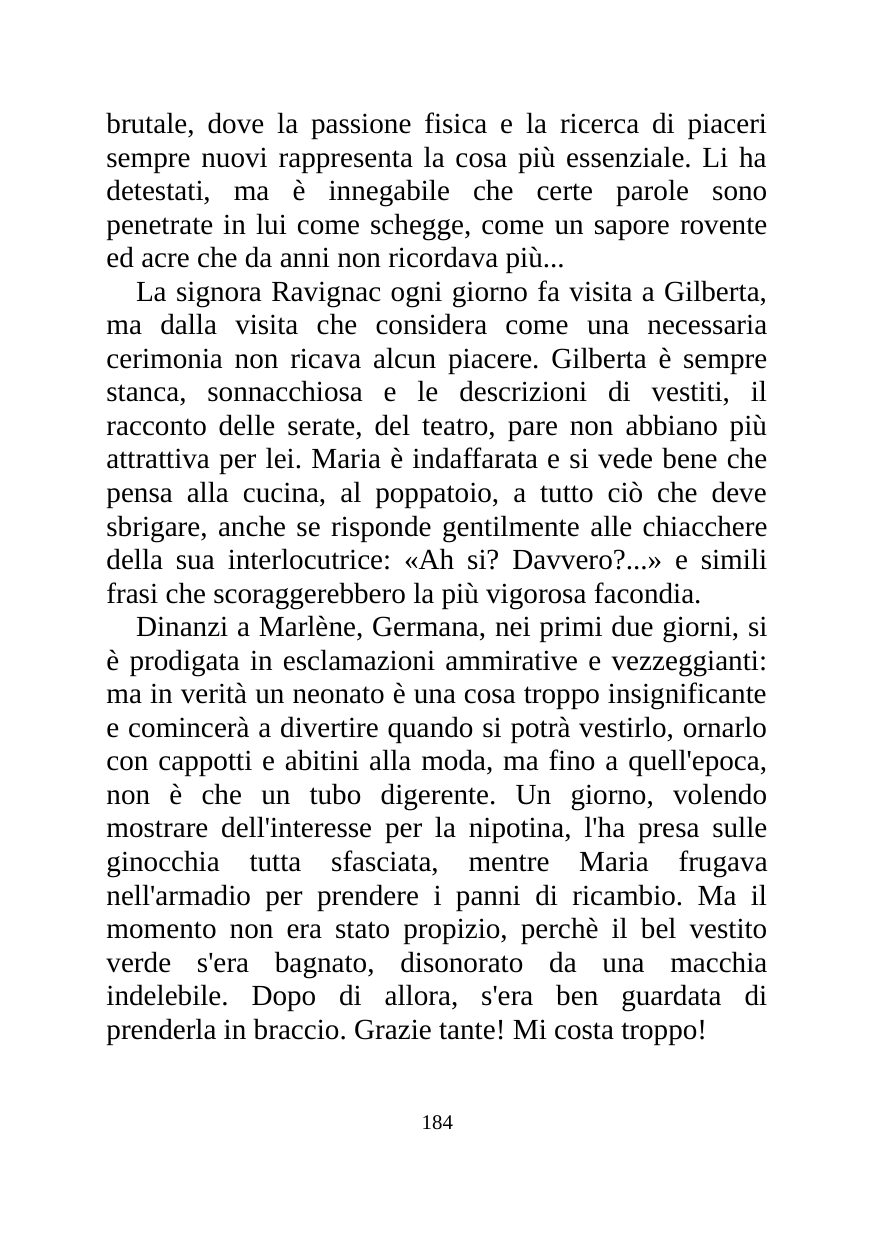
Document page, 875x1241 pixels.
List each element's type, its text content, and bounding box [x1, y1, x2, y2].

text Dinanzi a Marlène, Germana, nei primi due giorni, si è prodigata in esclamazioni ammirative e vezzeggianti: ma in verità un neonato è una cosa troppo insignificante e comincerà a divertire quando si potrà vestirlo, ornarlo con cappotti e abitini alla moda, ma fino a quell'epoca, non è che un tubo digerente. Un giorno, volendo mostrare dell'interesse per la nipotina, l'ha presa sulle ginocchia tutta sfasciata, mentre Maria frugava nell'armadio per prendere i panni di ricambio. Ma il momento non era stato propizio, perchè il bel vestito verde s'era bagnato, disonorato da una macchia indelebile. Dopo di allora, s'era ben guardata di prenderla in braccio. Grazie tante! Mi costa troppo! [106, 609, 768, 1045]
text La signora Ravignac ogni giorno fa visita a Gilberta, ma dalla visita che considera come una necessaria cerimonia non ricava alcun piacere. Gilberta è sempre stanca, sonnacchiosa e le descrizioni di vestiti, il racconto delle serate, del teatro, pare non abbiano più attrattiva per lei. Maria è indaffarata e si vede bene che pensa alla cucina, al poppatoio, a tutto ciò che deve sbrigare, anche se risponde gentilmente alle chiacchere della sua interlocutrice: «Ah si? Davvero?...» e simili frasi che scoraggerebbero la più vigorosa facondia. [106, 274, 768, 609]
text brutale, dove la passione fisica e la ricerca di piaceri sempre nuovi rappresenta la cosa più essenziale. Li ha detestati, ma è innegabile che certe parole sono penetrate in lui come schegge, come un sapore rovente ed acre che da anni non ricordava più... [106, 106, 768, 274]
